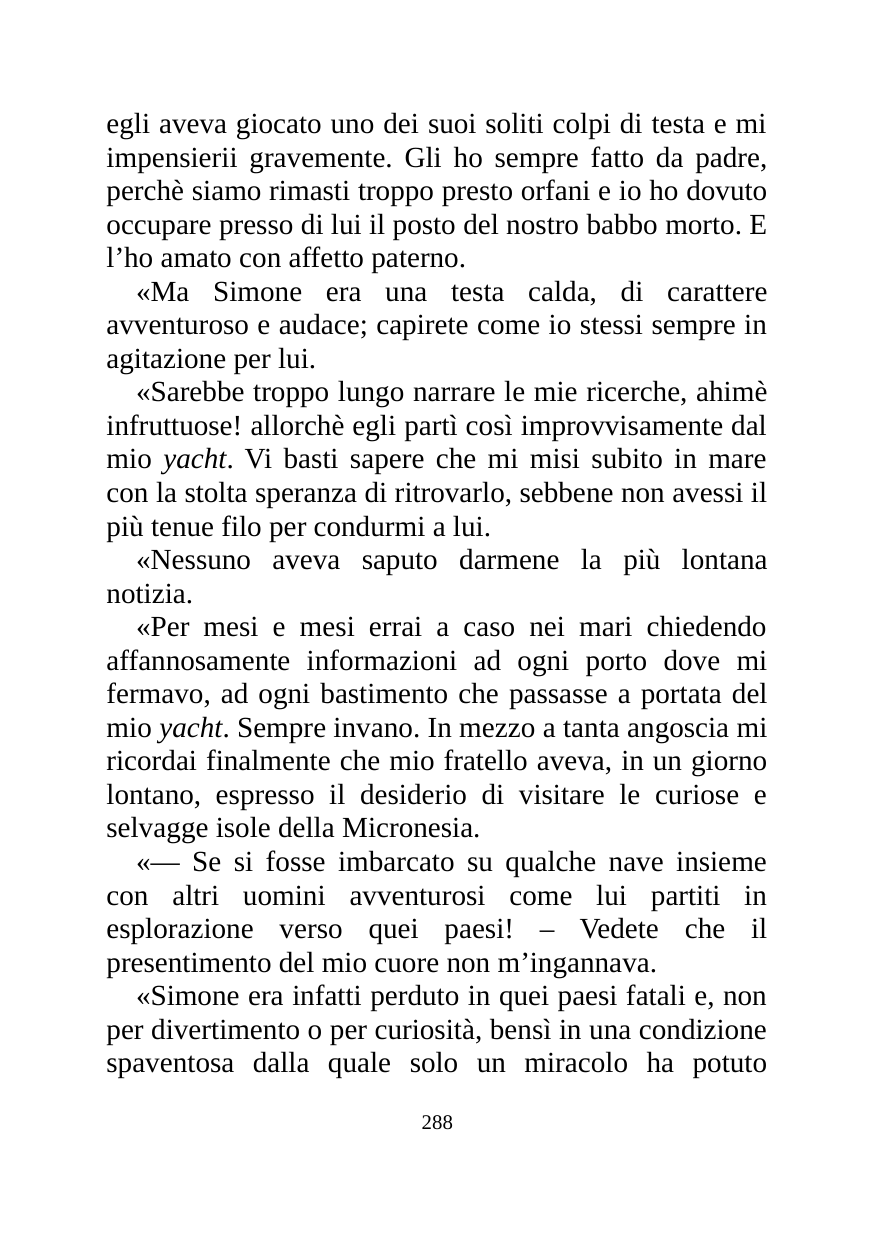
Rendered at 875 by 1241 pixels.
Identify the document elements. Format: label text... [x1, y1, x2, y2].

text «Sarebbe troppo lungo narrare le mie ricerche, ahimè infruttuose! allorchè egli partì così improvvisamente dal mio yacht. Vi basti sapere che mi misi subito in mare con la stolta speranza di ritrovarlo, sebbene non avessi il più tenue filo per condurmi a lui. [106, 374, 768, 542]
text egli aveva giocato uno dei suoi soliti colpi di testa e mi impensierii gravemente. Gli ho sempre fatto da padre, perchè siamo rimasti troppo presto orfani e io ho dovuto occupare presso di lui il posto del nostro babbo morto. E l’ho amato con affetto paterno. [106, 106, 768, 274]
text «Simone era infatti perduto in quei paesi fatali e, non per divertimento o per curiosità, bensì in una condizione spaventosa dalla quale solo un miracolo ha potuto [106, 978, 768, 1079]
text «Per mesi e mesi errai a caso nei mari chiedendo affannosamente informazioni ad ogni porto dove mi fermavo, ad ogni bastimento che passasse a portata del mio yacht. Sempre invano. In mezzo a tanta angoscia mi ricordai finalmente che mio fratello aveva, in un giorno lontano, espresso il desiderio di visitare le curiose e selvagge isole della Micronesia. [106, 609, 768, 844]
text «Nessuno aveva saputo darmene la più lontana notizia. [106, 542, 768, 609]
text «— Se si fosse imbarcato su qualche nave insieme con altri uomini avventurosi come lui partiti in esplorazione verso quei paesi! – Vedete che il presentimento del mio cuore non m’ingannava. [106, 844, 768, 978]
text «Ma Simone era una testa calda, di carattere avventuroso e audace; capirete come io stessi sempre in agitazione per lui. [106, 274, 768, 374]
